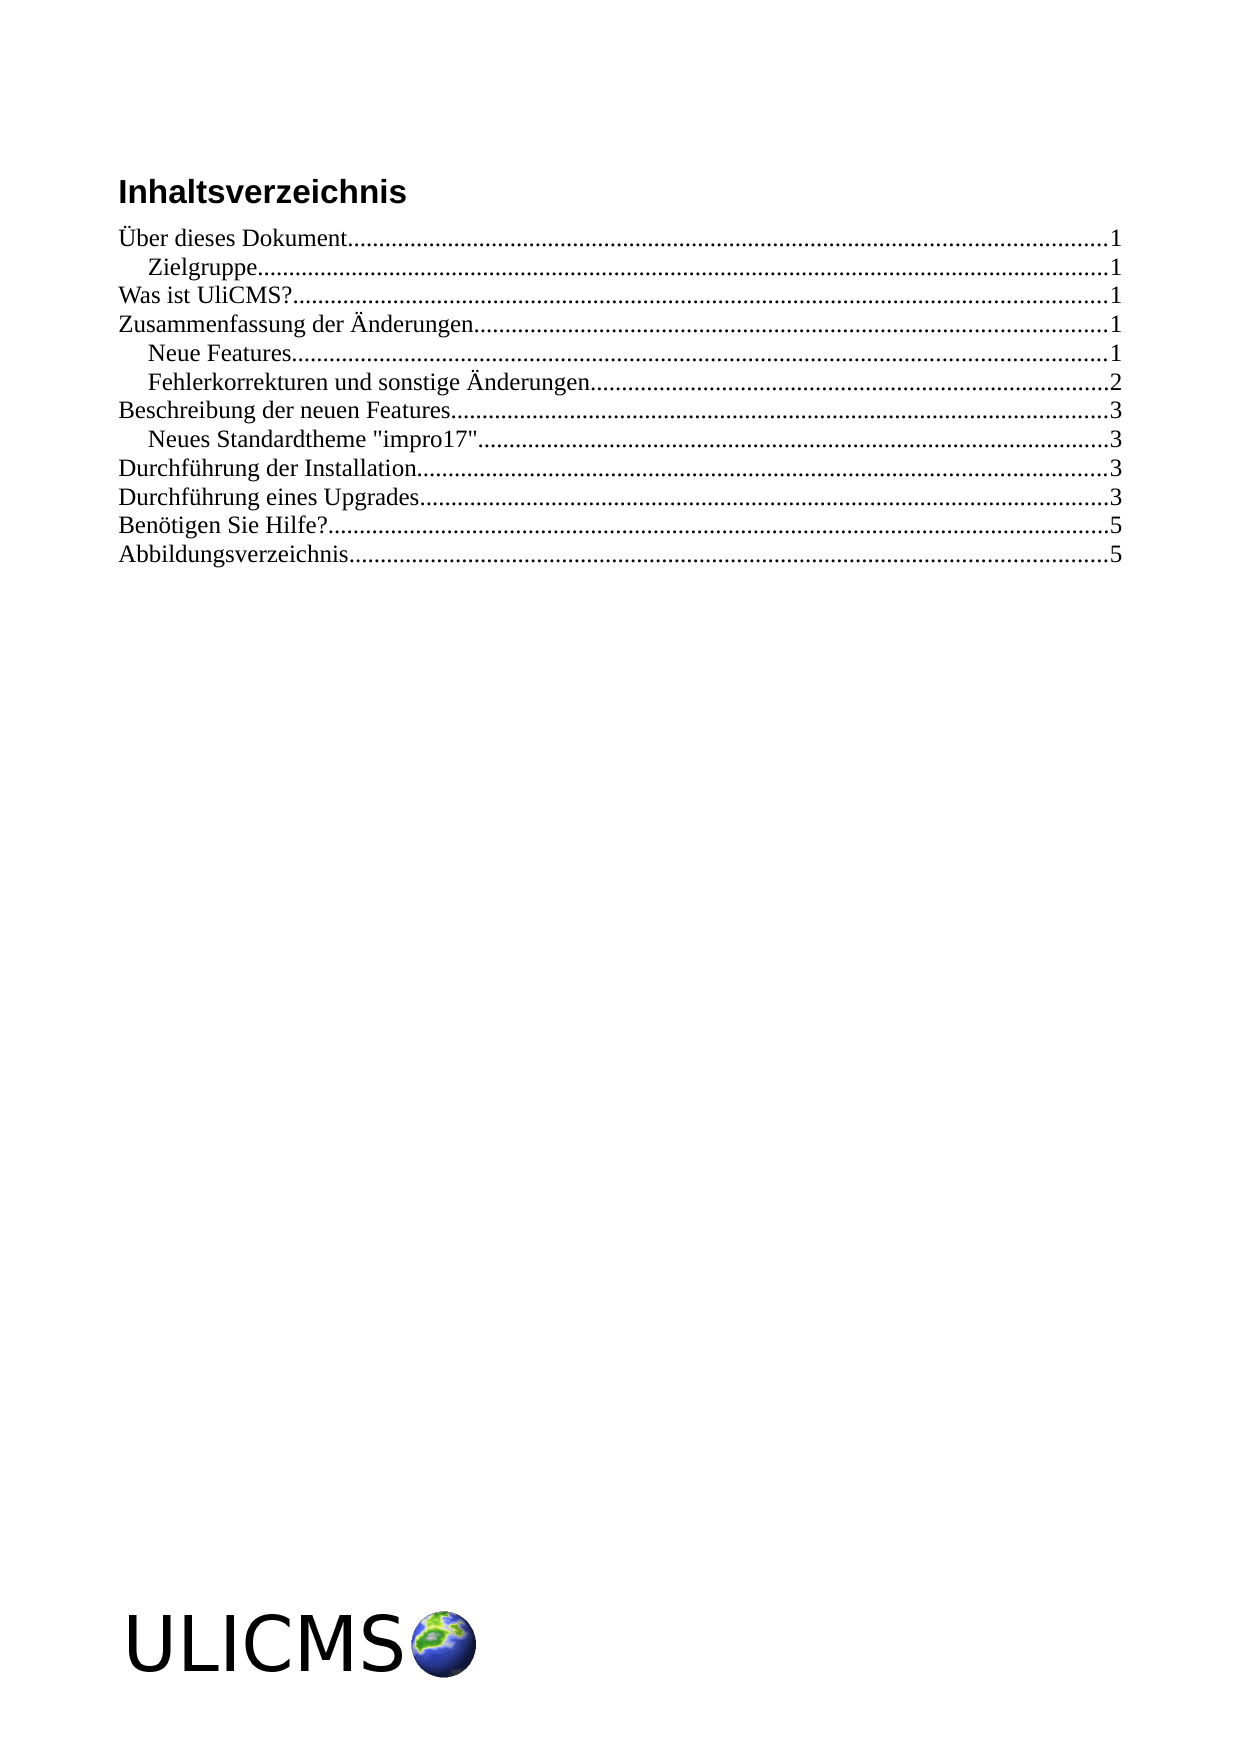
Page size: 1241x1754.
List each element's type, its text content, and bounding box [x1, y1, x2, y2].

text Abbildungsverzeichnis 5 [118, 539, 1122, 568]
text Durchführung eines Upgrades 3 [118, 482, 1122, 510]
text Fehlerkorrekturen und sonstige Änderungen 2 [148, 367, 1122, 395]
picture [118, 1607, 479, 1681]
text Zielgruppe 1 [148, 252, 1122, 280]
text Neue Features 1 [148, 338, 1122, 367]
text Durchführung der Installation 3 [118, 453, 1122, 482]
text Neues Standardtheme "impro17" 3 [148, 424, 1122, 453]
text Über dieses Dokument 1 [118, 223, 1122, 252]
subtitle Inhaltsverzeichnis [118, 172, 1122, 210]
text Was ist UliCMS? 1 [118, 280, 1122, 309]
text Zusammenfassung der Änderungen 1 [118, 309, 1122, 338]
text Beschreibung der neuen Features 3 [118, 395, 1122, 424]
text Benötigen Sie Hilfe? 5 [118, 510, 1122, 539]
